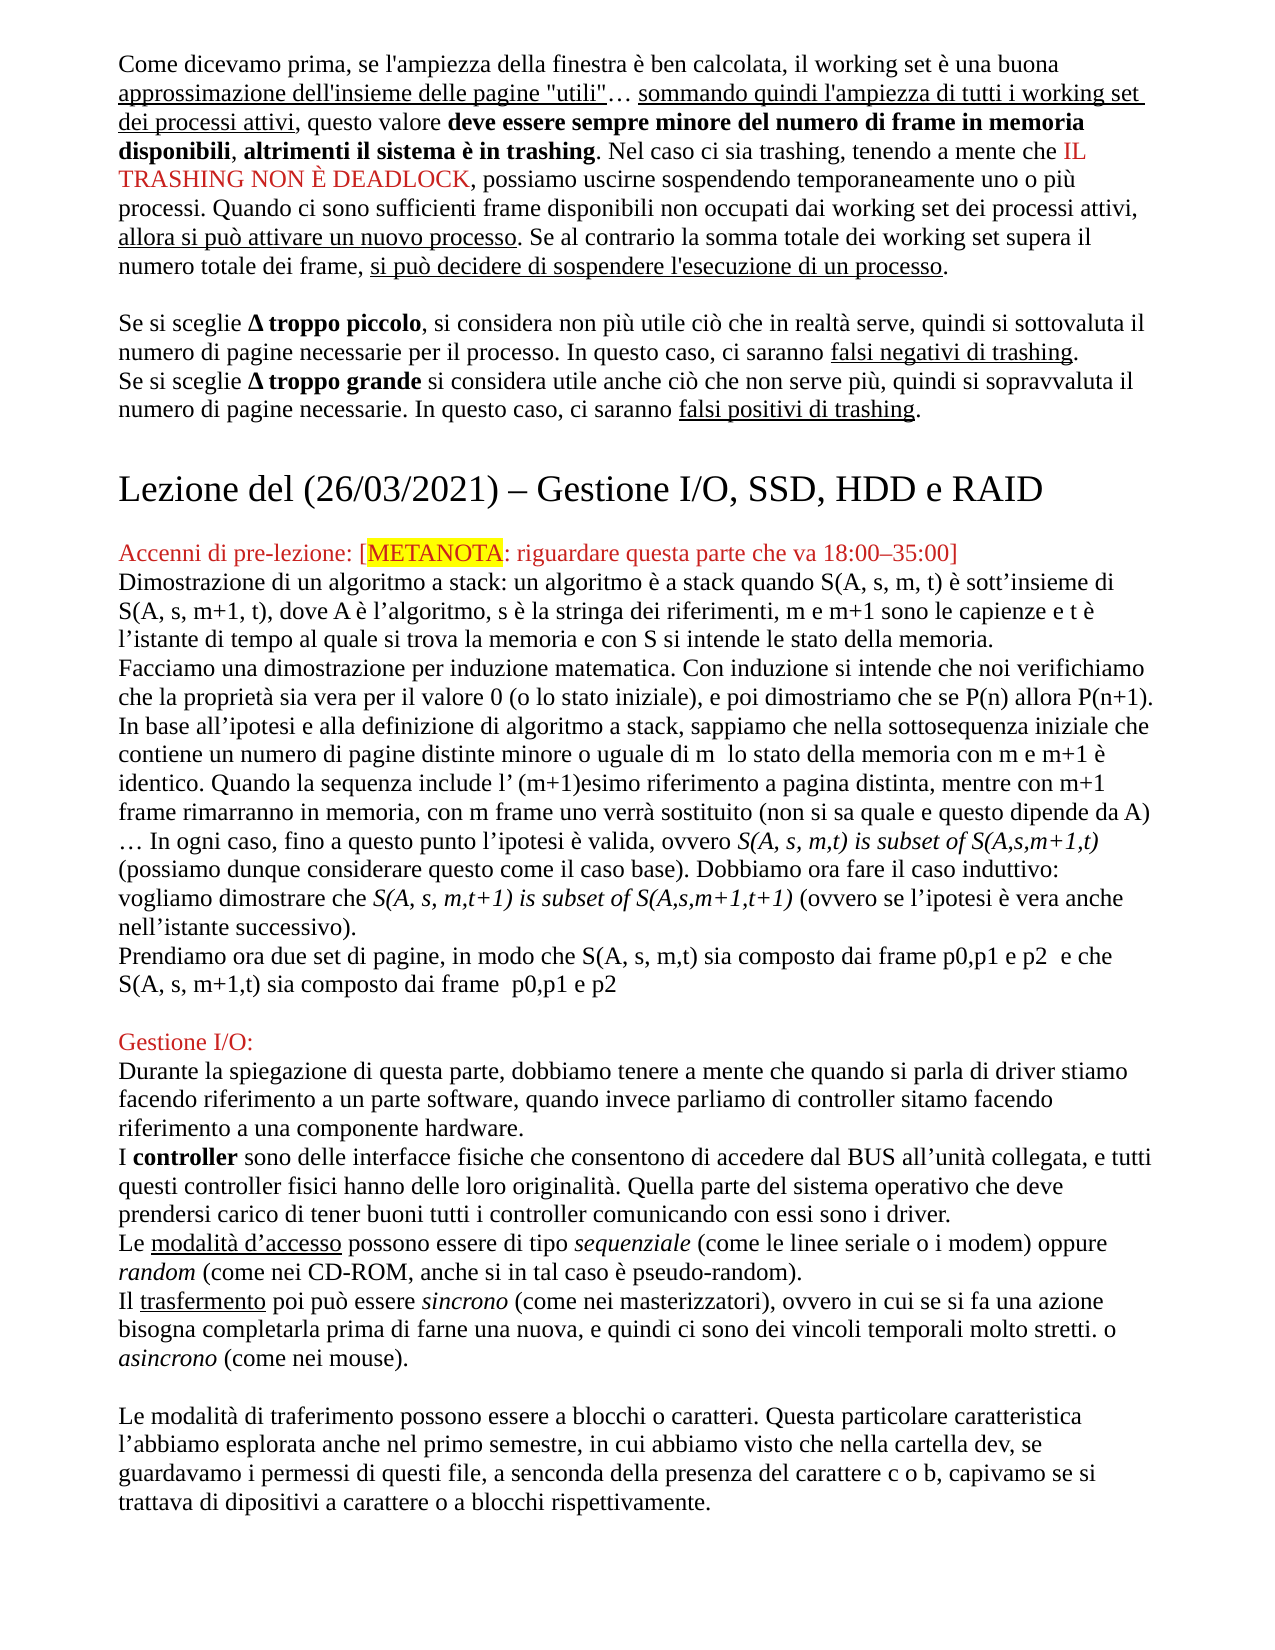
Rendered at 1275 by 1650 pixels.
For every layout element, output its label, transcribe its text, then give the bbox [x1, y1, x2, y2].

text Prendiamo ora due set di pagine, in modo che S(A, s, m,t) sia composto dai frame p0,p1 e p2 e che S(A, s, m+1,t) sia composto dai frame p0,p1 e p2 [118, 941, 1157, 998]
text Dimostrazione di un algoritmo a stack: un algoritmo è a stack quando S(A, s, m, t) è sott’insieme di S(A, s, m+1, t), dove A è l’algoritmo, s è la stringa dei riferimenti, m e m+1 sono le capienze e t è l’istante di tempo al quale si trova la memoria e con S si intende le stato della memoria. [118, 567, 1157, 653]
text Le modalità d’accesso possono essere di tipo sequenziale (come le linee seriale o i modem) oppure random (come nei CD-ROM, anche si in tal caso è pseudo-random). [118, 1228, 1157, 1286]
text Le modalità di traferimento possono essere a blocchi o caratteri. Questa particolare caratteristica l’abbiamo esplorata anche nel primo semestre, in cui abbiamo visto che nella cartella dev, se guardavamo i permessi di questi file, a senconda della presenza del carattere c o b, capivamo se si trattava di dipositivi a carattere o a blocchi rispettivamente. [118, 1401, 1157, 1516]
text Lezione del (26/03/2021) – Gestione I/O, SSD, HDD e RAID [118, 466, 1157, 509]
text In base all’ipotesi e alla definizione di algoritmo a stack, sappiamo che nella sottosequenza iniziale che contiene un numero di pagine distinte minore o uguale di m lo stato della memoria con m e m+1 è identico. Quando la sequenza include l’ (m+1)esimo riferimento a pagina distinta, mentre con m+1 frame rimarranno in memoria, con m frame uno verrà sostituito (non si sa quale e questo dipende da A)… In ogni caso, fino a questo punto l’ipotesi è valida, ovvero S(A, s, m,t) is subset of S(A,s,m+1,t) (possiamo dunque considerare questo come il caso base). Dobbiamo ora fare il caso induttivo: [118, 711, 1157, 883]
text Accenni di pre-lezione: [METANOTA: riguardare questa parte che va 18:00–35:00] [118, 538, 1157, 567]
text Durante la spiegazione di questa parte, dobbiamo tenere a mente che quando si parla di driver stiamo facendo riferimento a un parte software, quando invece parliamo di controller sitamo facendo riferimento a una componente hardware. [118, 1056, 1157, 1142]
text vogliamo dimostrare che S(A, s, m,t+1) is subset of S(A,s,m+1,t+1) (ovvero se l’ipotesi è vera anche nell’istante successivo). [118, 883, 1157, 941]
text Se si sceglie Δ troppo grande si considera utile anche ciò che non serve più, quindi si sopravvaluta il numero di pagine necessarie. In questo caso, ci saranno falsi positivi di trashing. [118, 366, 1157, 423]
text Gestione I/O: [118, 1027, 1157, 1056]
text Il trasfermento poi può essere sincrono (come nei masterizzatori), ovvero in cui se si fa una azione bisogna completarla prima di farne una nuova, e quindi ci sono dei vincoli temporali molto stretti. o asincrono (come nei mouse). [118, 1286, 1157, 1372]
text I controller sono delle interfacce fisiche che consentono di accedere dal BUS all’unità collegata, e tutti questi controller fisici hanno delle loro originalità. Quella parte del sistema operativo che deve prendersi carico di tener buoni tutti i controller comunicando con essi sono i driver. [118, 1142, 1157, 1228]
text Facciamo una dimostrazione per induzione matematica. Con induzione si intende che noi verifichiamo che la proprietà sia vera per il valore 0 (o lo stato iniziale), e poi dimostriamo che se P(n) allora P(n+1). [118, 653, 1157, 711]
text Come dicevamo prima, se l'ampiezza della finestra è ben calcolata, il working set è una buona approssimazione dell'insieme delle pagine "utili"… sommando quindi l'ampiezza di tutti i working set dei processi attivi, questo valore deve essere sempre minore del numero di frame in memoria disponibili, altrimenti il sistema è in trashing. Nel caso ci sia trashing, tenendo a mente che IL TRASHING NON È DEADLOCK, possiamo uscirne sospendendo temporaneamente uno o più processi. Quando ci sono sufficienti frame disponibili non occupati dai working set dei processi attivi, allora si può attivare un nuovo processo. Se al contrario la somma totale dei working set supera il numero totale dei frame, si può decidere di sospendere l'esecuzione di un processo. [118, 49, 1157, 279]
text Se si sceglie Δ troppo piccolo, si considera non più utile ciò che in realtà serve, quindi si sottovaluta il numero di pagine necessarie per il processo. In questo caso, ci saranno falsi negativi di trashing. [118, 308, 1157, 366]
